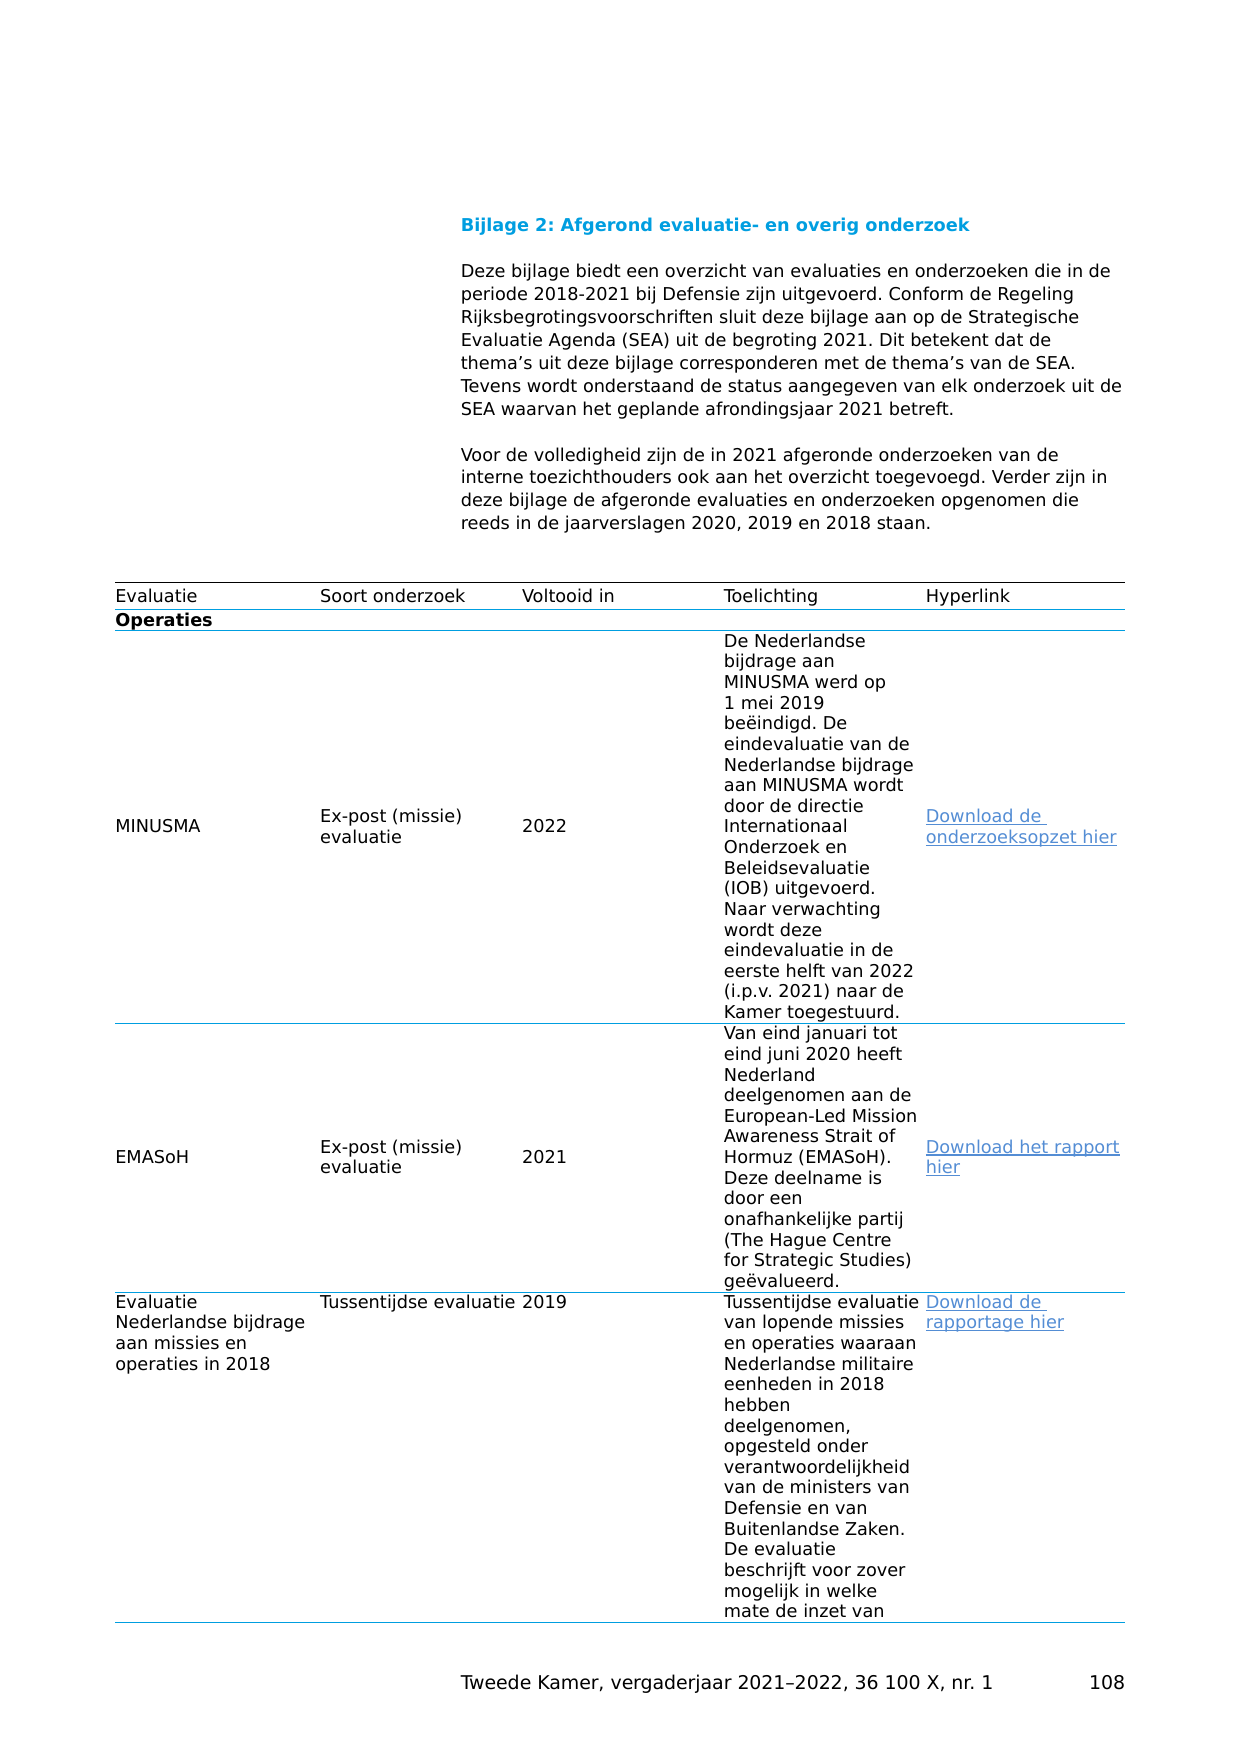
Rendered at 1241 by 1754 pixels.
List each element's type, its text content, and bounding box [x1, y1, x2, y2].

table_cell Tussentijdse evaluatie van lopende missies en operaties waaraan Nederlandse militaire eenheden in 2018 hebben deelgenomen, opgesteld onder verantwoordelijkheid van de ministers van Defensie en van Buitenlandse Zaken. De evaluatie beschrijft voor zover mogelijk in welke mate de inzet van [721, 1293, 923, 1622]
table_cell Voltooid in [519, 583, 721, 609]
table_cell Tussentijdse evaluatie [317, 1293, 519, 1622]
table_header Tabel 39 Afgerond evaluatie- en overig onderzoek [115, 557, 1125, 582]
table_cell [519, 610, 721, 630]
text Deze bijlage biedt een overzicht van evaluaties en onderzoeken die in de periode 2018-2021 bij Defensie zijn uitgevoerd. Conform de Regeling Rijksbegrotingsvoorschriften sluit deze bijlage aan op de Strategische Evaluatie Agenda (SEA) uit de begroting 2021. Dit betekent dat de thema’s uit deze bijlage corresponderen met de thema’s van de SEA. Tevens wordt onderstaand de status aangegeven van elk onderzoek uit de SEA waarvan het geplande afrondingsjaar 2021 betreft. [461, 259, 1125, 420]
text Voor de volledigheid zijn de in 2021 afgeronde onderzoeken van de interne toezichthouders ook aan het overzicht toegevoegd. Verder zijn in deze bijlage de afgeronde evaluaties en onderzoeken opgenomen die reeds in de jaarverslagen 2020, 2019 en 2018 staan. [461, 443, 1125, 534]
table_cell Operaties [115, 610, 317, 630]
table_cell Download het rapport hier [923, 1024, 1125, 1291]
table_cell MINUSMA [115, 631, 317, 1023]
table_cell EMASoH [115, 1024, 317, 1291]
table_cell Evaluatie Nederlandse bijdrage aan missies en operaties in 2018 [115, 1293, 317, 1622]
table_cell Soort onderzoek [317, 583, 519, 609]
table_cell Download de rapportage hier [923, 1293, 1125, 1622]
table_cell [317, 610, 519, 630]
table_cell Ex-post (missie) evaluatie [317, 1024, 519, 1291]
table_cell 2022 [519, 631, 721, 1023]
table_cell Evaluatie [115, 583, 317, 609]
title Bijlage 2: Afgerond evaluatie- en overig onderzoek [461, 213, 1125, 236]
table_cell 2019 [519, 1293, 721, 1622]
table_cell Hyperlink [923, 583, 1125, 609]
table_cell Download de onderzoeksopzet hier [923, 631, 1125, 1023]
table_cell Van eind januari tot eind juni 2020 heeft Nederland deelgenomen aan de European-Led Mission Awareness Strait of Hormuz (EMASoH). Deze deelname is door een onafhankelijke partij (The Hague Centre for Strategic Studies) geëvalueerd. [721, 1024, 923, 1291]
table_cell [923, 610, 1125, 630]
table_cell Toelichting [721, 583, 923, 609]
table_cell De Nederlandse bijdrage aan MINUSMA werd op 1 mei 2019 beëindigd. De eindevaluatie van de Nederlandse bijdrage aan MINUSMA wordt door de directie Internationaal Onderzoek en Beleidsevaluatie (IOB) uitgevoerd. Naar verwachting wordt deze eindevaluatie in de eerste helft van 2022 (i.p.v. 2021) naar de Kamer toegestuurd. [721, 631, 923, 1023]
table_cell 2021 [519, 1024, 721, 1291]
table_cell [721, 610, 923, 630]
table_cell Ex-post (missie) evaluatie [317, 631, 519, 1023]
